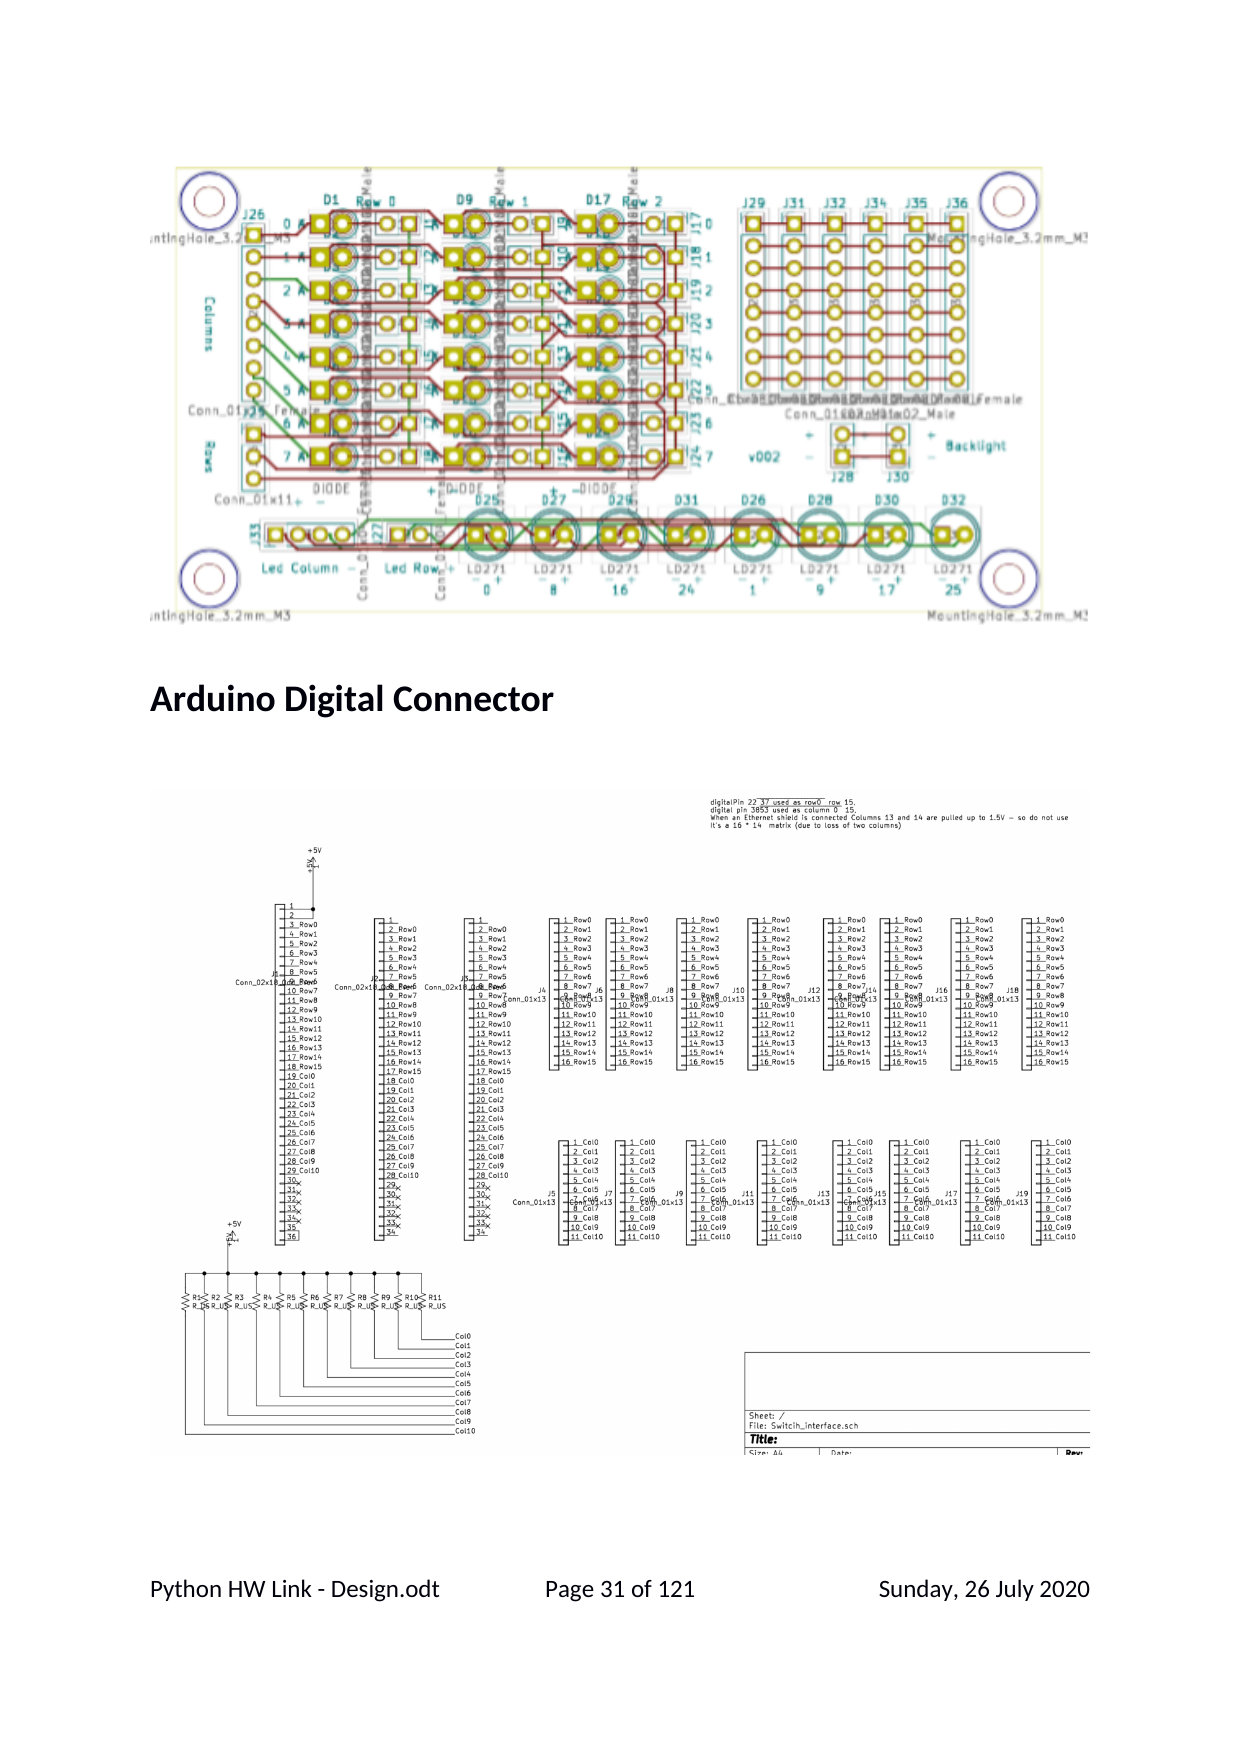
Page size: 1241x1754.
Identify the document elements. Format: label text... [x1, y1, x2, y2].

picture [150, 790, 1091, 1455]
subtitle Arduino Digital Connector [150, 675, 1090, 721]
picture [150, 150, 1088, 638]
